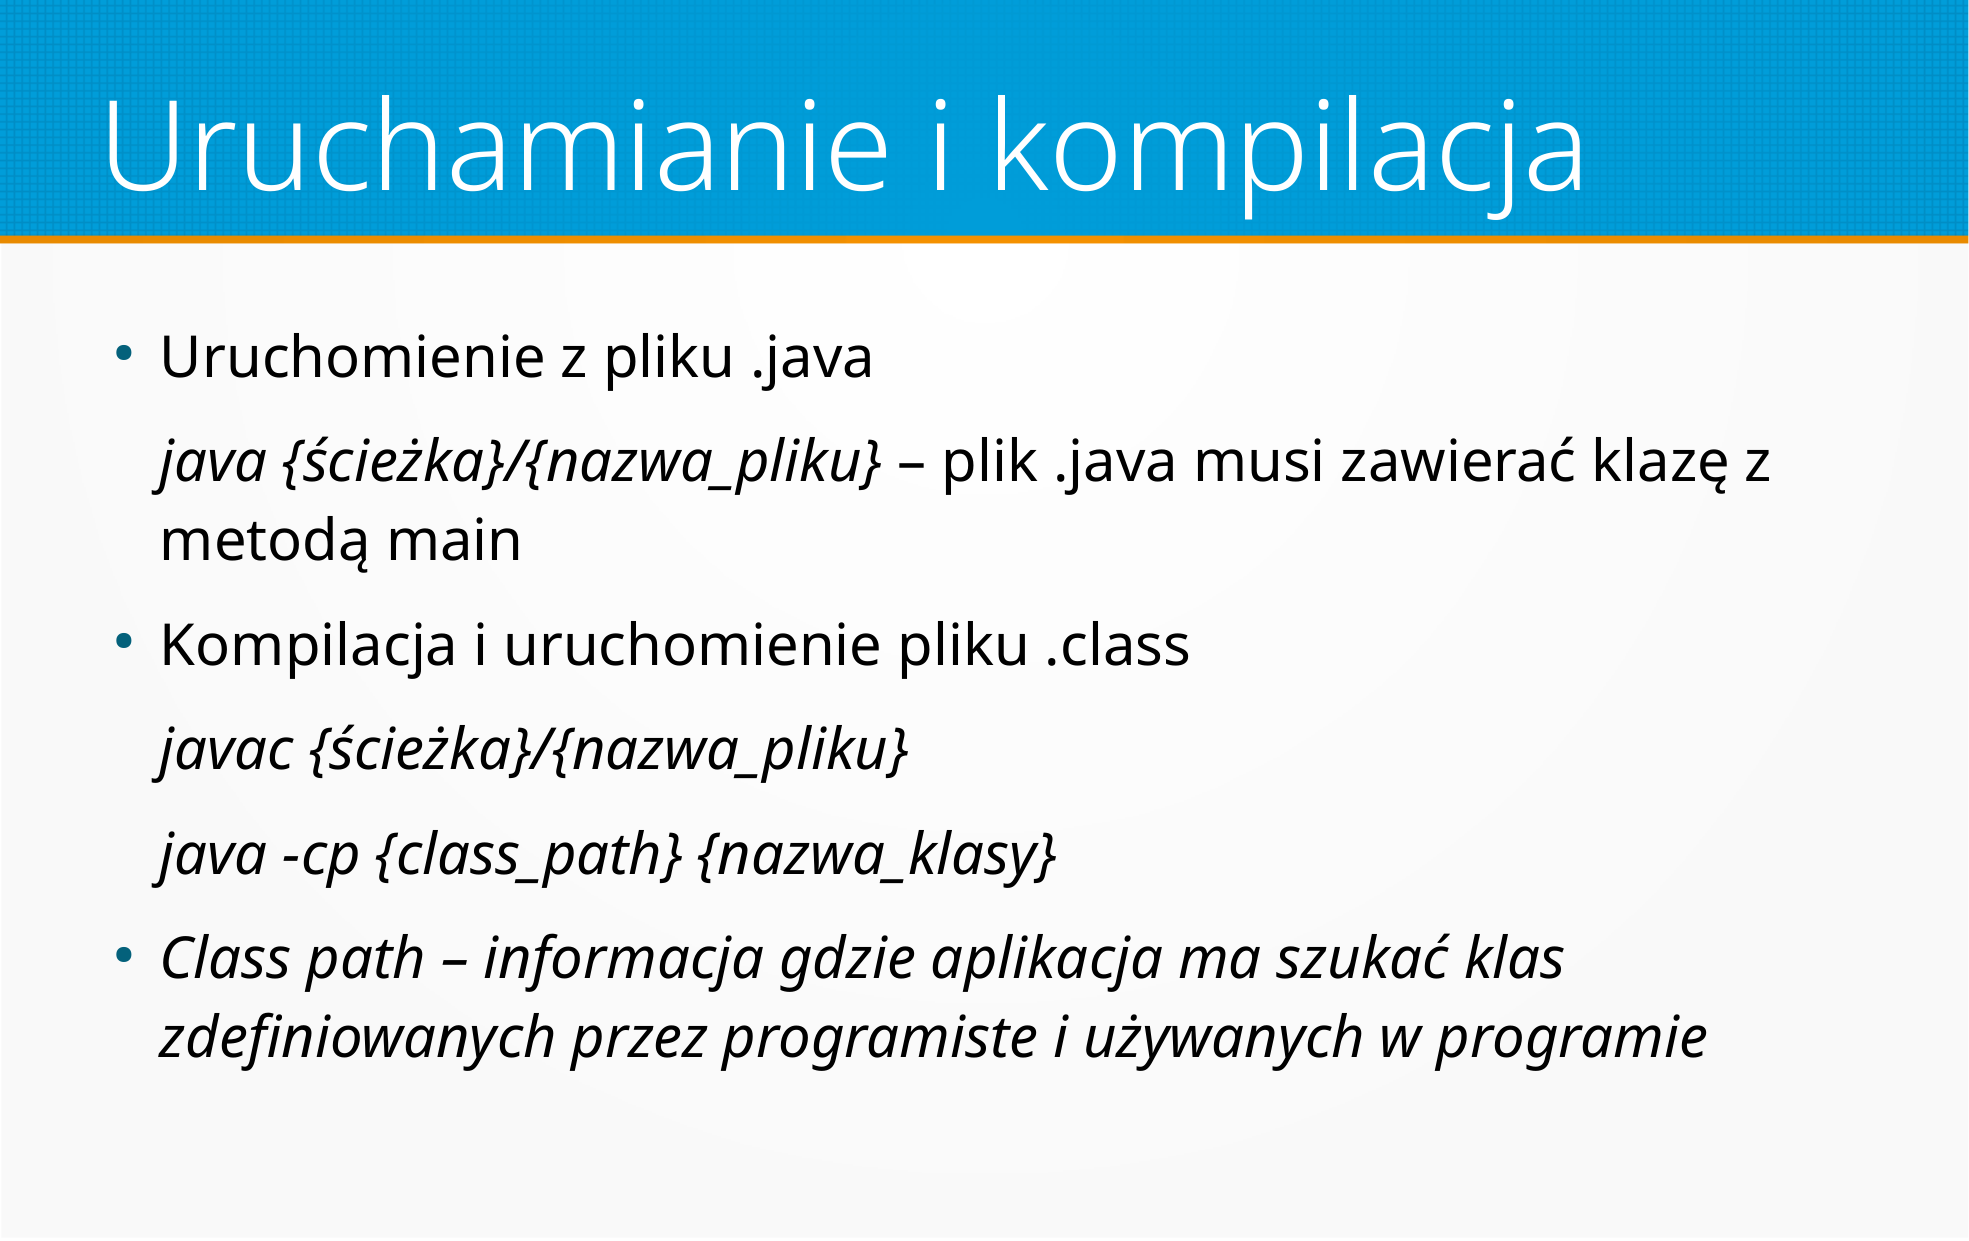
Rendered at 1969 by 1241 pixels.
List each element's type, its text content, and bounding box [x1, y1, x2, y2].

title Uruchamianie i kompilacja [98, 19, 1870, 227]
picture [0, 236, 1969, 1241]
list Uruchomienie z pliku .java java {ścieżka}/{nazwa_pliku} – plik .java musi zawierać klazę z metodą main Kompilacja i uruchomienie pliku .class javac {ścieżka}/{nazwa_pliku} java -cp {class_path} {nazwa_klasy} Class path – informacja gdzie aplikacja ma szukać klas zdefiniowanych przez programiste i używanych w programie [98, 315, 1861, 1081]
